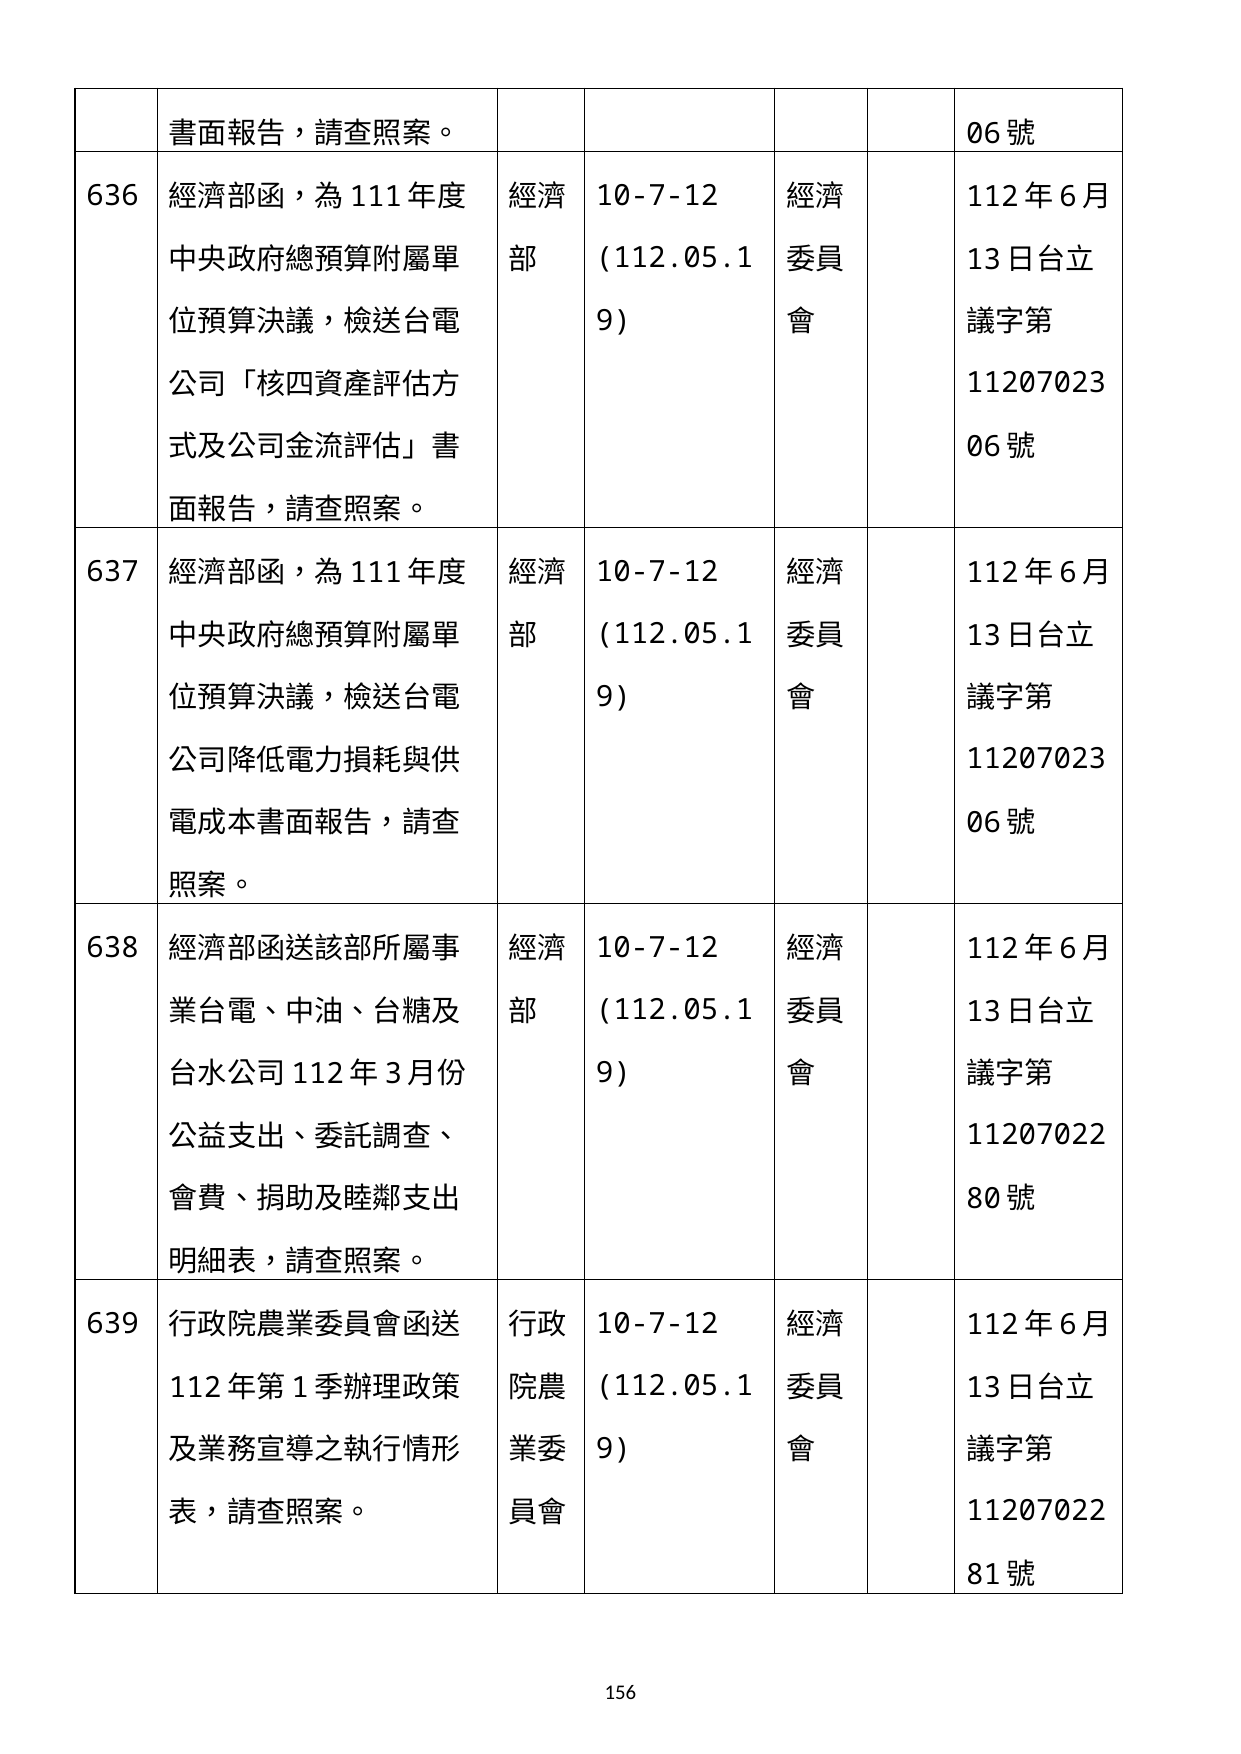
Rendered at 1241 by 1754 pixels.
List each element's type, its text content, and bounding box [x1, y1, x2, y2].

table_cell [585, 89, 774, 151]
table_cell 10-7-12 (112.05.19) [585, 528, 774, 903]
table_cell [868, 89, 954, 151]
table_cell 書面報告，請查照案。 [158, 89, 497, 151]
table_cell 112年6月13日台立議字第1120702281號 [955, 1280, 1122, 1593]
table_cell 經濟委員會 [775, 152, 867, 527]
table_cell 經濟部函，為111年度中央政府總預算附屬單位預算決議，檢送台電公司「核四資產評估方式及公司金流評估」書面報告，請查照案。 [158, 152, 497, 527]
table_cell 行政院農業委員會函送112年第1季辦理政策及業務宣導之執行情形表，請查照案。 [158, 1280, 497, 1593]
table_cell 經濟部 [498, 152, 584, 527]
table_cell 639 [76, 1280, 157, 1593]
table_cell 經濟部 [498, 904, 584, 1279]
table_cell 10-7-12 (112.05.19) [585, 1280, 774, 1593]
table_cell [775, 89, 867, 151]
table_cell 經濟部 [498, 528, 584, 903]
table_cell 經濟委員會 [775, 904, 867, 1279]
table_cell [868, 904, 954, 1279]
table_cell [498, 89, 584, 151]
table_cell 經濟部函送該部所屬事業台電、中油、台糖及台水公司112年3月份公益支出、委託調查、會費、捐助及睦鄰支出明細表，請查照案。 [158, 904, 497, 1279]
table_cell 06號 [955, 89, 1122, 151]
table_cell 637 [76, 528, 157, 903]
table_cell [868, 1280, 954, 1593]
table_cell [868, 528, 954, 903]
table_cell 10-7-12 (112.05.19) [585, 904, 774, 1279]
table_cell 636 [76, 152, 157, 527]
table_cell [868, 152, 954, 527]
table_cell 行政院農業委員會 [498, 1280, 584, 1593]
table_cell 112年6月13日台立議字第1120702306號 [955, 152, 1122, 527]
table_cell 112年6月13日台立議字第1120702306號 [955, 528, 1122, 903]
table_cell 經濟委員會 [775, 528, 867, 903]
table_cell 經濟部函，為111年度中央政府總預算附屬單位預算決議，檢送台電公司降低電力損耗與供電成本書面報告，請查照案。 [158, 528, 497, 903]
table_cell 10-7-12 (112.05.19) [585, 152, 774, 527]
table_cell [76, 89, 157, 151]
table_cell 經濟委員會 [775, 1280, 867, 1593]
table_cell 112年6月13日台立議字第1120702280號 [955, 904, 1122, 1279]
table_cell 638 [76, 904, 157, 1279]
